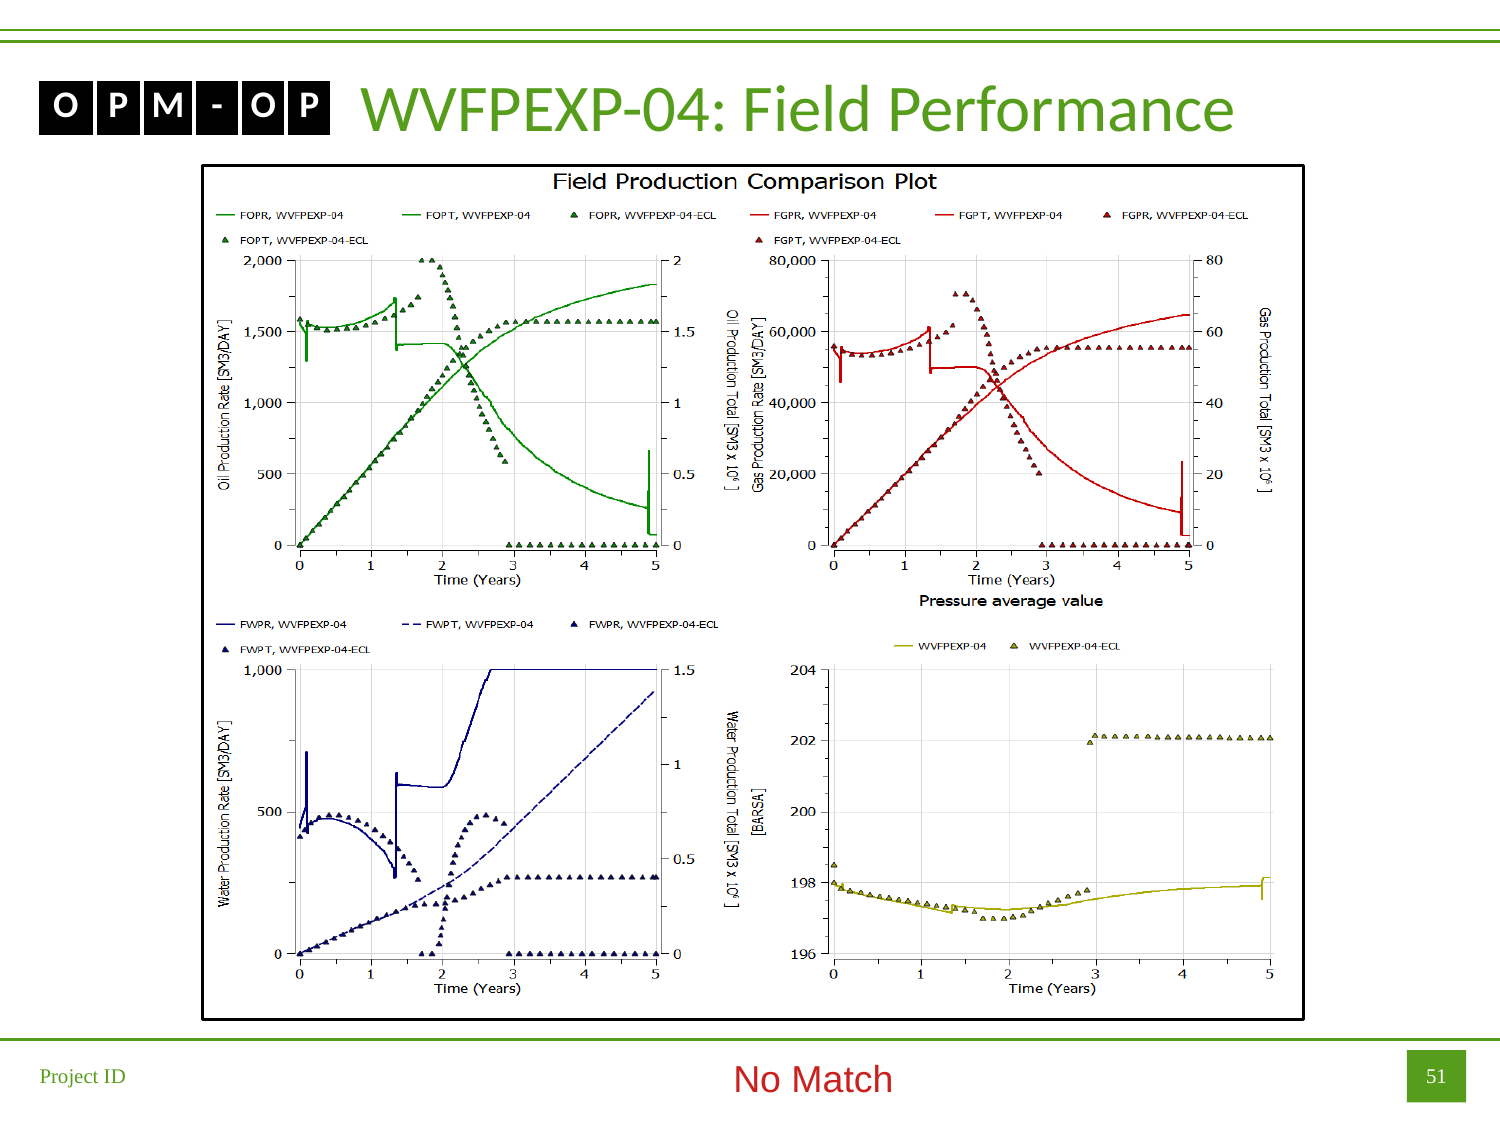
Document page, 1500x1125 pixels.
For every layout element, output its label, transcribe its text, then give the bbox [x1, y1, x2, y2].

text_box No Match [268, 1051, 1359, 1109]
title WVFPEXP-04: Field Performance [360, 77, 1425, 153]
picture [204, 167, 1303, 1018]
